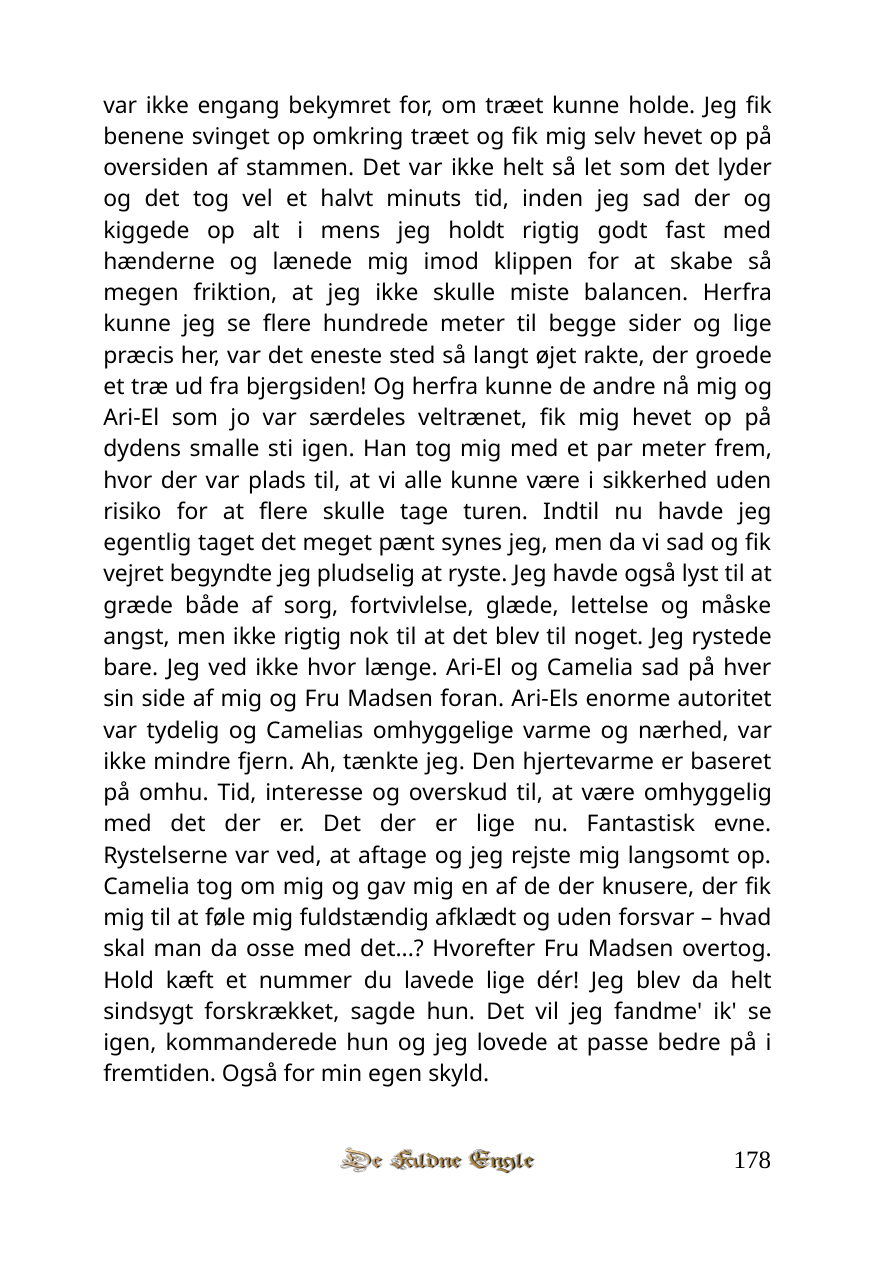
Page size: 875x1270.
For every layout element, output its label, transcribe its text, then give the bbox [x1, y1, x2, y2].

picture [337, 1145, 537, 1175]
text var ikke engang bekymret for, om træet kunne holde. Jeg fik benene svinget op omkring træet og fik mig selv hevet op på oversiden af stammen. Det var ikke helt så let som det lyder og det tog vel et halvt minuts tid, inden jeg sad der og kiggede op alt i mens jeg holdt rigtig godt fast med hænderne og lænede mig imod klippen for at skabe så megen friktion, at jeg ikke skulle miste balancen. Herfra kunne jeg se flere hundrede meter til begge sider og lige præcis her, var det eneste sted så langt øjet rakte, der groede et træ ud fra bjergsiden! Og herfra kunne de andre nå mig og Ari-El som jo var særdeles veltrænet, fik mig hevet op på dydens smalle sti igen. Han tog mig med et par meter frem, hvor der var plads til, at vi alle kunne være i sikkerhed uden risiko for at flere skulle tage turen. Indtil nu havde jeg egentlig taget det meget pænt synes jeg, men da vi sad og fik vejret begyndte jeg pludselig at ryste. Jeg havde også lyst til at græde både af sorg, fortvivlelse, glæde, lettelse og måske angst, men ikke rigtig nok til at det blev til noget. Jeg rystede bare. Jeg ved ikke hvor længe. Ari-El og Camelia sad på hver sin side af mig og Fru Madsen foran. Ari-Els enorme autoritet var tydelig og Camelias omhyggelige varme og nærhed, var ikke mindre fjern. Ah, tænkte jeg. Den hjertevarme er baseret på omhu. Tid, interesse og overskud til, at være omhyggelig med det der er. Det der er lige nu. Fantastisk evne. Rystelserne var ved, at aftage og jeg rejste mig langsomt op. Camelia tog om mig og gav mig en af de der knusere, der fik mig til at føle mig fuldstændig afklædt og uden forsvar – hvad skal man da osse med det...? Hvorefter Fru Madsen overtog. Hold kæft et nummer du lavede lige dér! Jeg blev da helt sindsygt forskrækket, sagde hun. Det vil jeg fandme' ik' se igen, kommanderede hun og jeg lovede at passe bedre på i fremtiden. Også for min egen skyld. [103, 88, 772, 1088]
